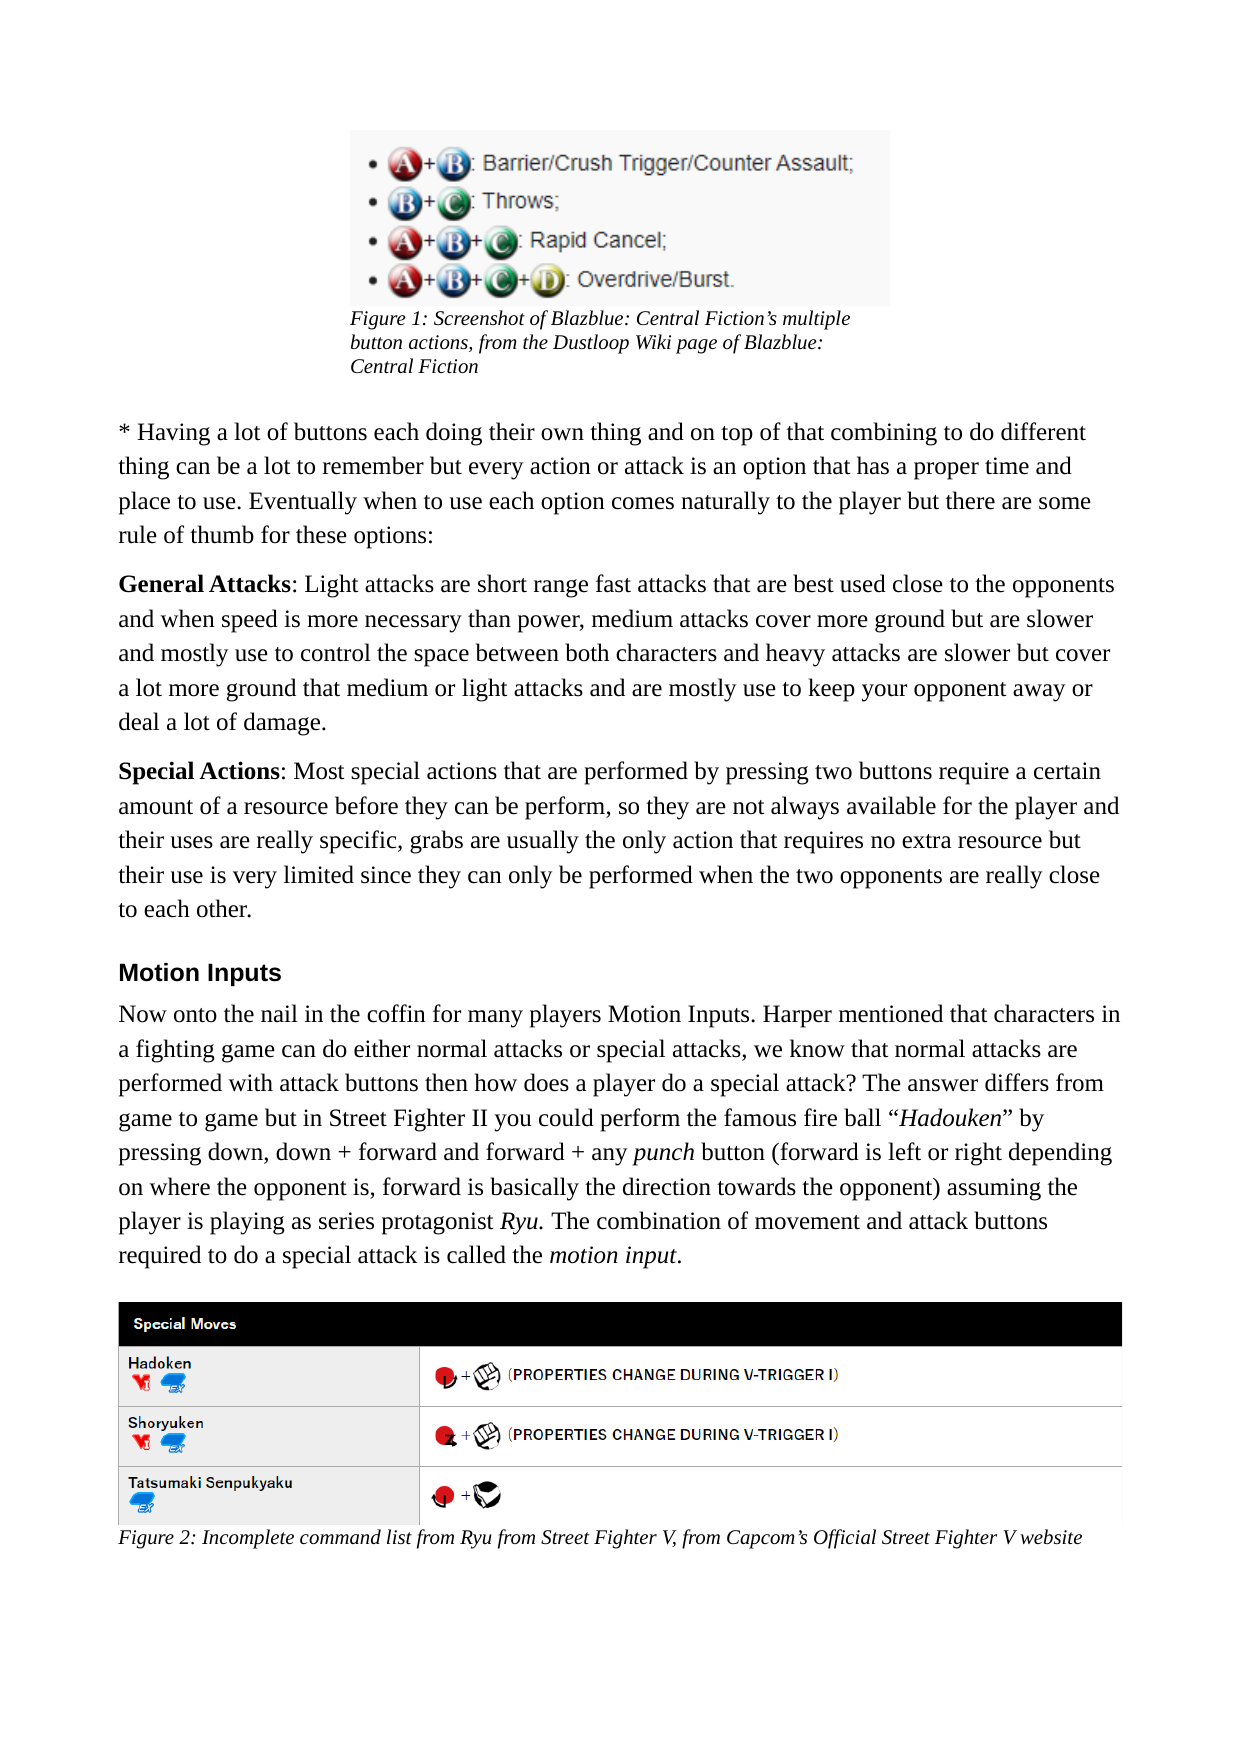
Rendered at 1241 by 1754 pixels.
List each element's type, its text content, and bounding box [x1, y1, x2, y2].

text * Having a lot of buttons each doing their own thing and on top of that combining to do different thing can be a lot to remember but every action or attack is an option that has a proper time and place to use. Eventually when to use each option comes naturally to the player but there are some rule of thumb for these options: [118, 417, 1122, 549]
text Figure 1: Screenshot of Blazblue: Central Fiction’s multiple button actions, from the Dustloop Wiki page of Blazblue: Central Fiction [350, 306, 890, 378]
text Now onto the nail in the coffin for many players Motion Inputs. Harper mentioned that characters in a fighting game can do either normal attacks or special attacks, we know that normal attacks are performed with attack buttons then how does a player do a special attack? The answer differs from game to game but in Street Fighter II you could perform the famous fire ball “Hadouken” by pressing down, down + forward and forward + any punch button (forward is left or right depending on where the opponent is, forward is basically the direction towards the opponent) assuming the player is playing as series protagonist Ryu. The combination of movement and attack buttons required to do a special attack is called the motion input. [118, 999, 1122, 1269]
subtitle Motion Inputs [118, 958, 1122, 987]
text Special Actions: Most special actions that are performed by pressing two buttons require a certain amount of a resource before they can be perform, so they are not always available for the player and their uses are really specific, grabs are usually the only action that requires no extra resource but their use is very limited since they can only be performed when the two opponents are really close to each other. [118, 756, 1122, 923]
picture [118, 1302, 1123, 1525]
text General Attacks: Light attacks are short range fast attacks that are best used close to the opponents and when speed is more necessary than power, medium attacks cover more ground but are slower and mostly use to control the space between both characters and heavy attacks are slower but cover a lot more ground that medium or light attacks and are mostly use to keep your opponent away or deal a lot of damage. [118, 569, 1122, 736]
picture [349, 130, 891, 306]
text Figure 2: Incomplete command list from Ryu from Street Fighter V, from Capcom’s Official Street Fighter V website [118, 1525, 1122, 1549]
